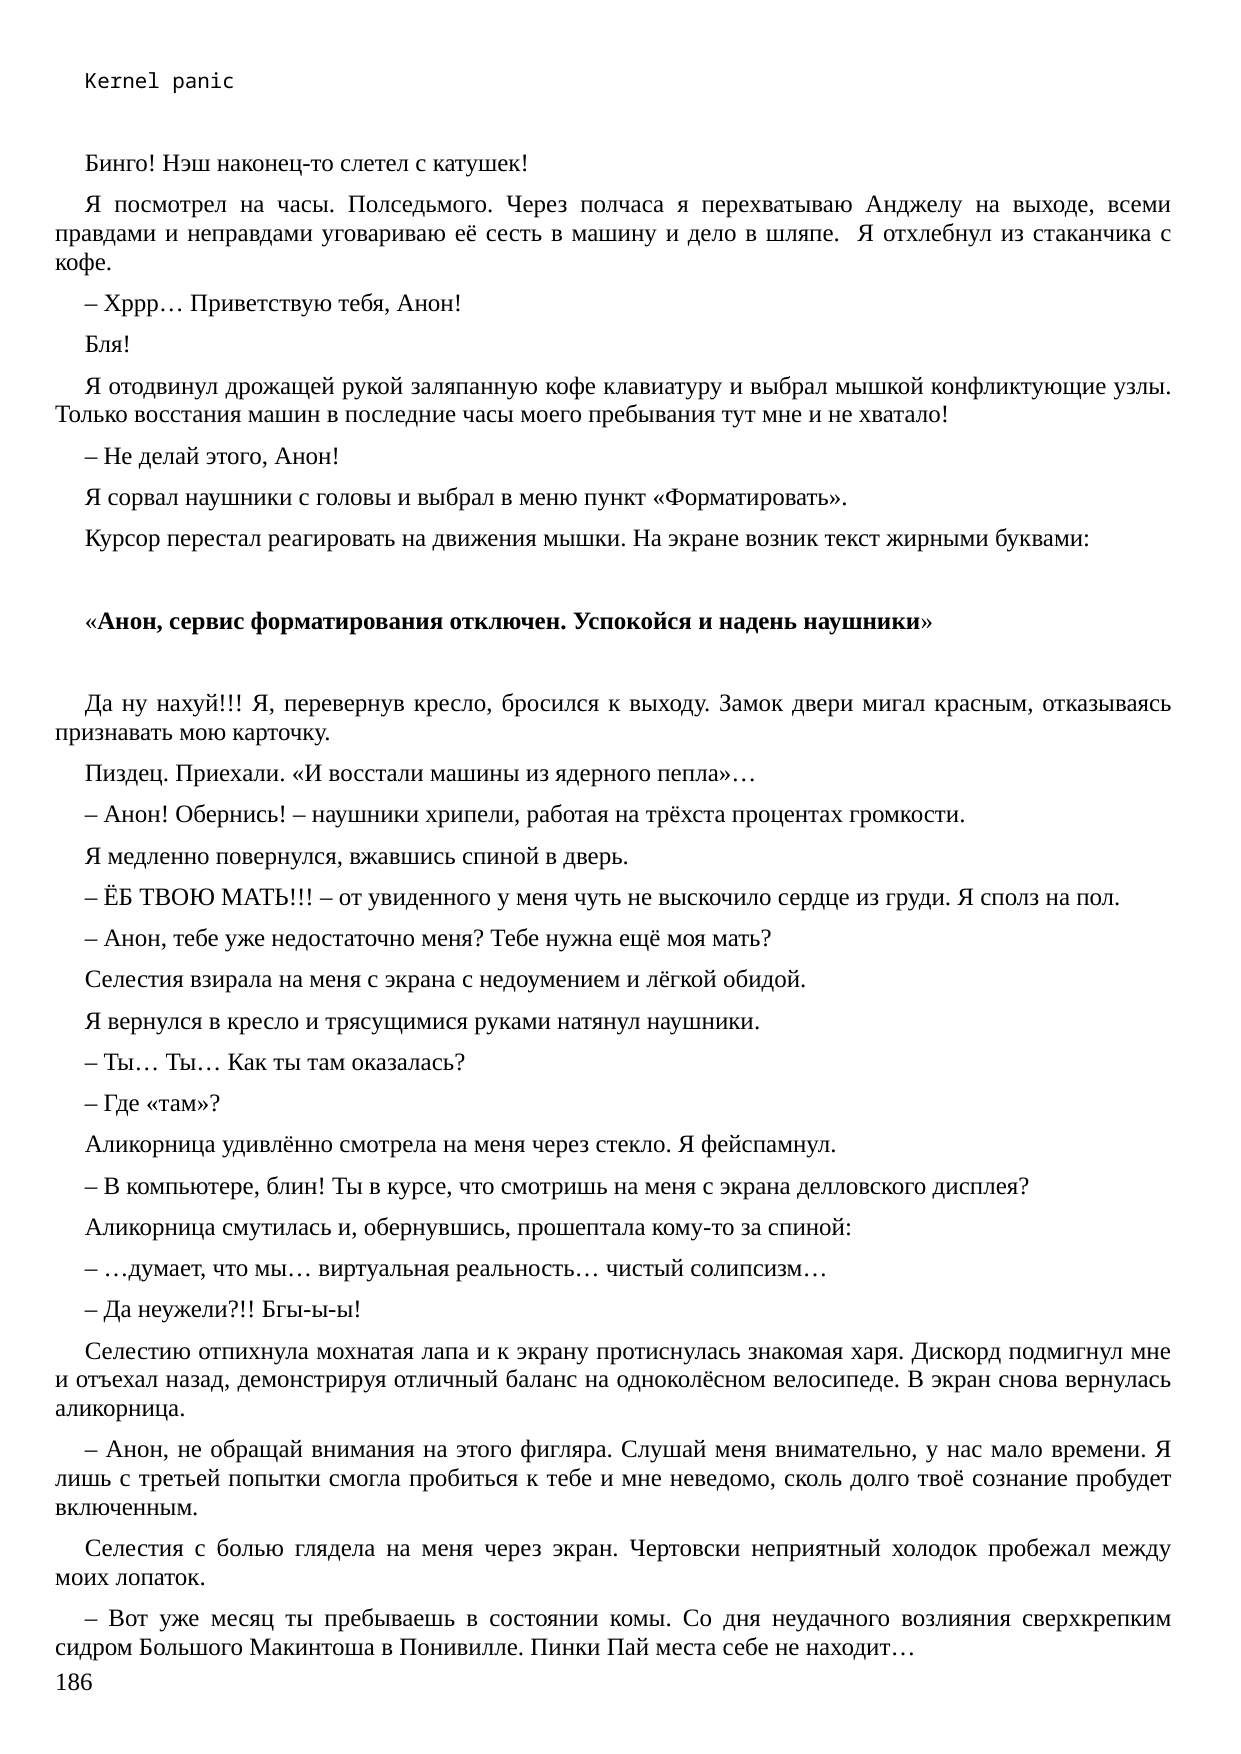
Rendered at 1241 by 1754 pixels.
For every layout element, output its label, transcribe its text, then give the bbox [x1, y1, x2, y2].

text Селестия взирала на меня с экрана с недоумением и лёгкой обидой. [55, 964, 1173, 993]
text – Не делай этого, Анон! [55, 441, 1173, 469]
text – Где «там»? [55, 1088, 1173, 1117]
text – Анон, тебе уже недостаточно меня? Тебе нужна ещё моя мать? [55, 923, 1173, 952]
text Kernel panic [55, 66, 1173, 94]
text – ЁБ ТВОЮ МАТЬ!!! – от увиденного у меня чуть не выскочило сердце из груди. Я сполз на пол. [55, 882, 1173, 911]
text Я отодвинул дрожащей рукой заляпанную кофе клавиатуру и выбрал мышкой конфликтующие узлы. Только восстания машин в последние часы моего пребывания тут мне и не хватало! [55, 371, 1173, 428]
text Пиздец. Приехали. «И восстали машины из ядерного пепла»… [55, 758, 1173, 787]
text Селестия с болью глядела на меня через экран. Чертовски неприятный холодок пробежал между моих лопаток. [55, 1533, 1173, 1591]
text Я медленно повернулся, вжавшись спиной в дверь. [55, 841, 1173, 869]
text – Ты… Ты… Как ты там оказалась? [55, 1047, 1173, 1076]
text Я посмотрел на часы. Полседьмого. Через полчаса я перехватываю Анджелу на выходе, всеми правдами и неправдами уговариваю её сесть в машину и дело в шляпе. Я отхлебнул из стаканчика с кофе. [55, 189, 1173, 276]
text Аликорница смутилась и, обернувшись, прошептала кому-то за спиной: [55, 1212, 1173, 1241]
text – Хррр… Приветствую тебя, Анон! [55, 288, 1173, 317]
text Аликорница удивлённо смотрела на меня через стекло. Я фейспамнул. [55, 1129, 1173, 1158]
text – Вот уже месяц ты пребываешь в состоянии комы. Со дня неудачного возлияния сверхкрепким сидром Большого Макинтоша в Понивилле. Пинки Пай места себе не находит… [55, 1603, 1173, 1661]
text – Анон! Обернись! – наушники хрипели, работая на трёхста процентах громкости. [55, 799, 1173, 828]
text Я сорвал наушники с головы и выбрал в меню пункт «Форматировать». [55, 482, 1173, 511]
text Бля! [55, 329, 1173, 358]
text Да ну нахуй!!! Я, перевернув кресло, бросился к выходу. Замок двери мигал красным, отказываясь признавать мою карточку. [55, 688, 1173, 746]
text – …думает, что мы… виртуальная реальность… чистый солипсизм… [55, 1253, 1173, 1282]
text Селестию отпихнула мохнатая лапа и к экрану протиснулась знакомая харя. Дискорд подмигнул мне и отъехал назад, демонстрируя отличный баланс на одноколёсном велосипеде. В экран снова вернулась аликорница. [55, 1336, 1173, 1422]
text Курсор перестал реагировать на движения мышки. На экране возник текст жирными буквами: [55, 523, 1173, 552]
text – Да неужели?!! Бгы-ы-ы! [55, 1294, 1173, 1323]
text – Анон, не обращай внимания на этого фигляра. Слушай меня внимательно, у нас мало времени. Я лишь с третьей попытки смогла пробиться к тебе и мне неведомо, сколь долго твоё сознание пробудет включенным. [55, 1434, 1173, 1521]
text Бинго! Нэш наконец-то слетел с катушек! [55, 148, 1173, 177]
text «Анон, сервис форматирования отключен. Успокойся и надень наушники» [55, 606, 1173, 634]
text – В компьютере, блин! Ты в курсе, что смотришь на меня с экрана делловского дисплея? [55, 1171, 1173, 1199]
text Я вернулся в кресло и трясущимися руками натянул наушники. [55, 1006, 1173, 1034]
